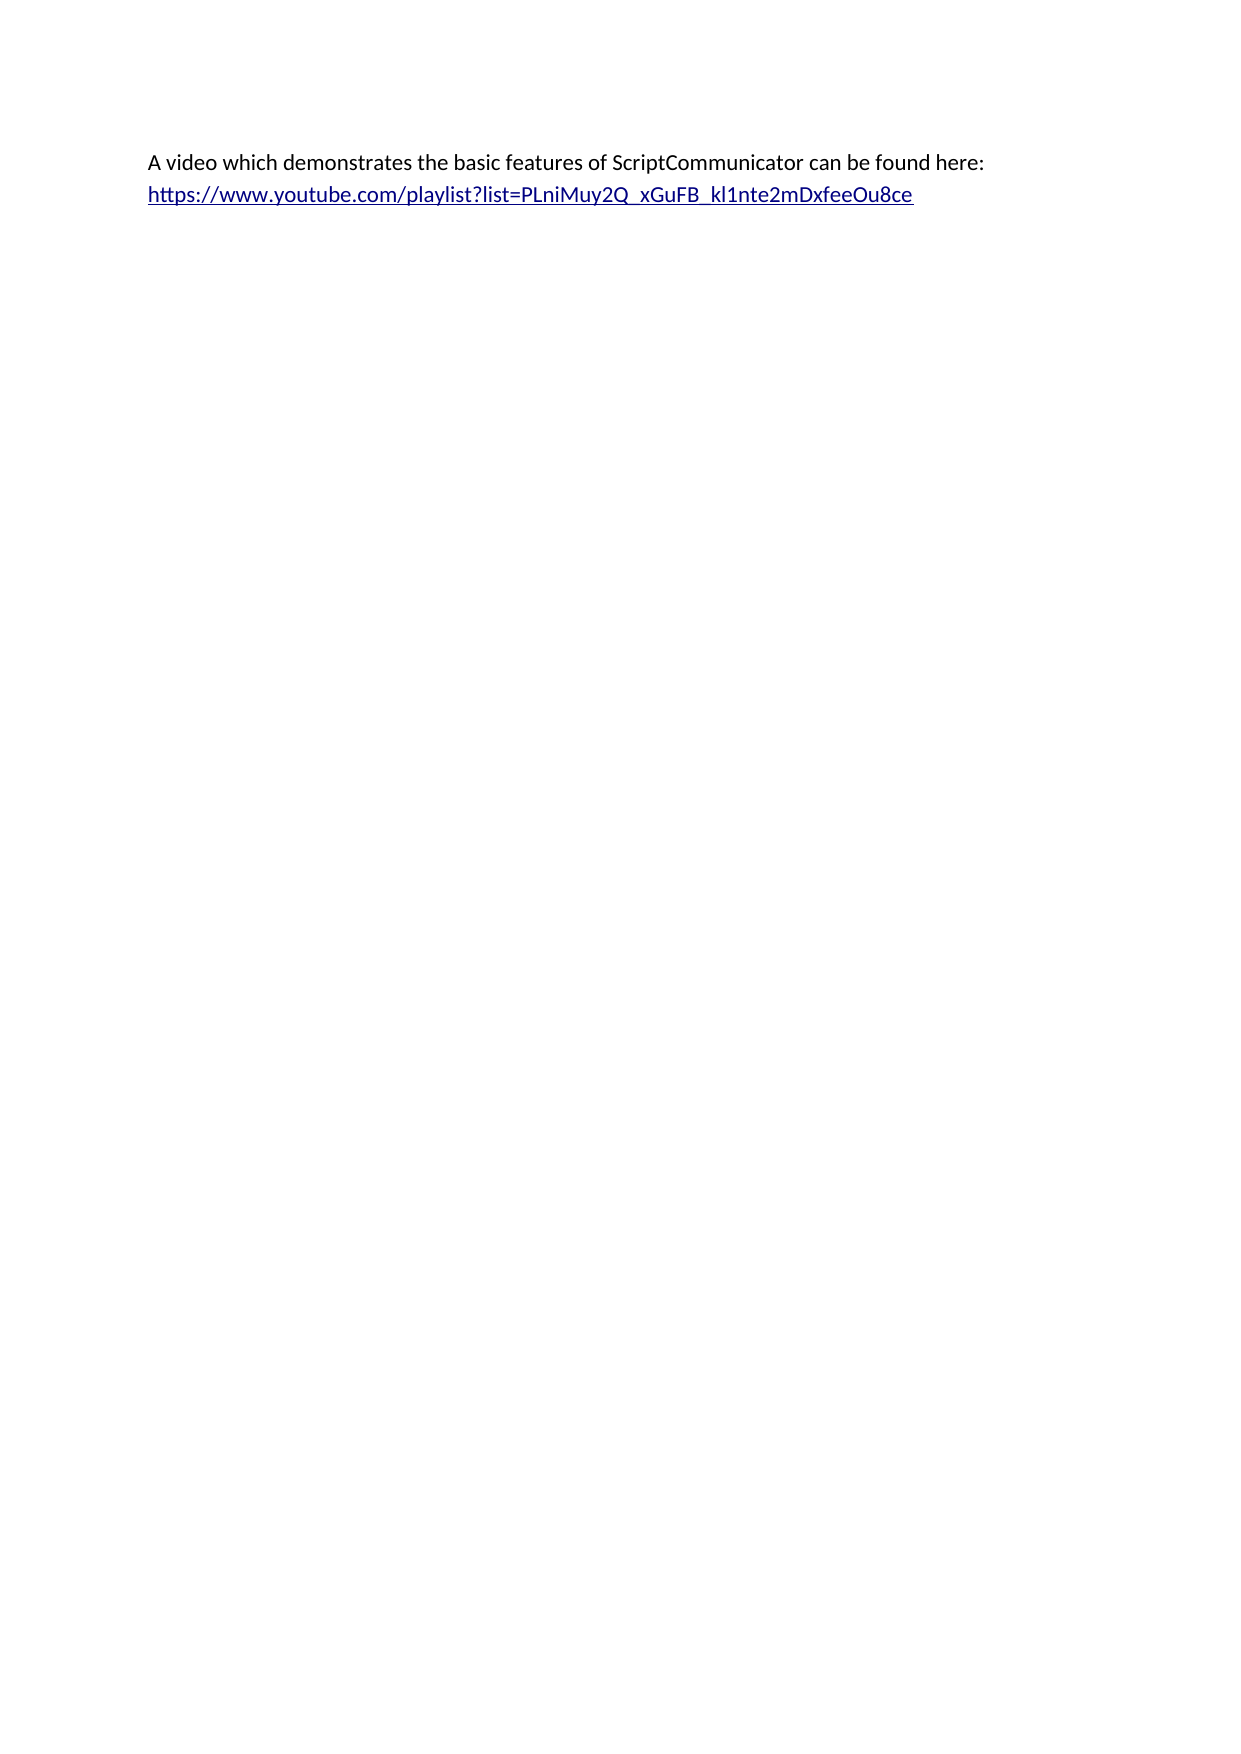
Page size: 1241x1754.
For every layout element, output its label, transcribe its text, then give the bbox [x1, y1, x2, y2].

text A video which demonstrates the basic features of ScriptCommunicator can be found here: [148, 148, 1093, 176]
text https://www.youtube.com/playlist?list=PLniMuy2Q_xGuFB_kl1nte2mDxfeeOu8ce [148, 180, 1093, 208]
